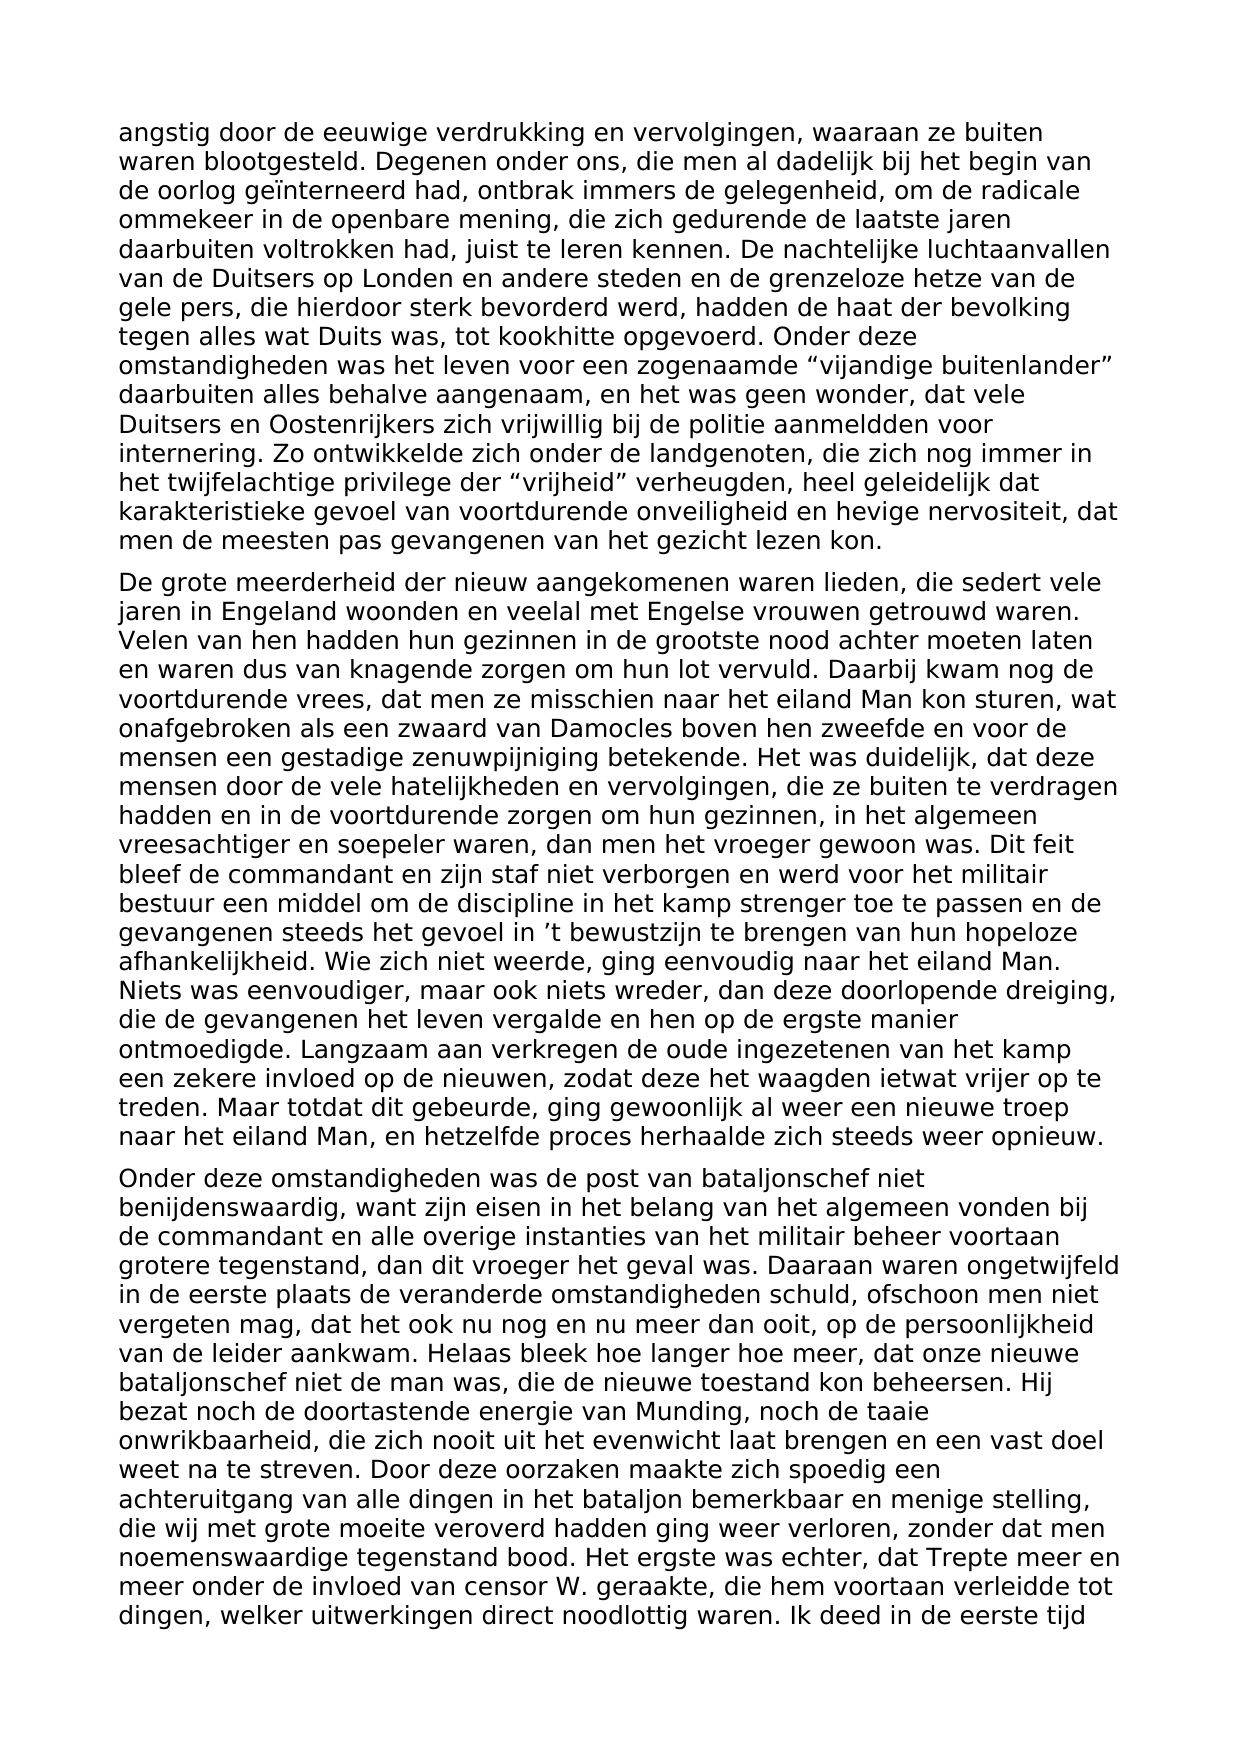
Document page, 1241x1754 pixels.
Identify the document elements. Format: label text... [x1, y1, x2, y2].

text angstig door de eeuwige verdrukking en vervolgingen, waaraan ze buiten waren blootgesteld. Degenen onder ons, die men al dadelijk bij het begin van de oorlog geïnterneerd had, ontbrak immers de gelegenheid, om de radicale ommekeer in de openbare mening, die zich gedurende de laatste jaren daarbuiten voltrokken had, juist te leren kennen. De nachtelijke luchtaanvallen van de Duitsers op Londen en andere steden en de grenzeloze hetze van de gele pers, die hierdoor sterk bevorderd werd, hadden de haat der bevolking tegen alles wat Duits was, tot kookhitte opgevoerd. Onder deze omstandigheden was het leven voor een zogenaamde “vijandige buitenlander” daarbuiten alles behalve aangenaam, en het was geen wonder, dat vele Duitsers en Oostenrijkers zich vrijwillig bij de politie aanmeldden voor internering. Zo ontwikkelde zich onder de landgenoten, die zich nog immer in het twijfelachtige privilege der “vrijheid” verheugden, heel geleidelijk dat karakteristieke gevoel van voortdurende onveiligheid en hevige nervositeit, dat men de meesten pas gevangenen van het gezicht lezen kon. [118, 118, 1122, 556]
text Onder deze omstandigheden was de post van bataljonschef niet benijdenswaardig, want zijn eisen in het belang van het algemeen vonden bij de commandant en alle overige instanties van het militair beheer voortaan grotere tegenstand, dan dit vroeger het geval was. Daaraan waren ongetwijfeld in de eerste plaats de veranderde omstandigheden schuld, ofschoon men niet vergeten mag, dat het ook nu nog en nu meer dan ooit, op de persoonlijkheid van de leider aankwam. Helaas bleek hoe langer hoe meer, dat onze nieuwe bataljonschef niet de man was, die de nieuwe toestand kon beheersen. Hij bezat noch de doortastende energie van Munding, noch de taaie onwrikbaarheid, die zich nooit uit het evenwicht laat brengen en een vast doel weet na te streven. Door deze oorzaken maakte zich spoedig een achteruitgang van alle dingen in het bataljon bemerkbaar en menige stelling, die wij met grote moeite veroverd hadden ging weer verloren, zonder dat men noemenswaardige tegenstand bood. Het ergste was echter, dat Trepte meer en meer onder de invloed van censor W. geraakte, die hem voortaan verleidde tot dingen, welker uitwerkingen direct noodlottig waren. Ik deed in de eerste tijd [118, 1164, 1122, 1631]
text De grote meerderheid der nieuw aangekomenen waren lieden, die sedert vele jaren in Engeland woonden en veelal met Engelse vrouwen getrouwd waren. Velen van hen hadden hun gezinnen in de grootste nood achter moeten laten en waren dus van knagende zorgen om hun lot vervuld. Daarbij kwam nog de voortdurende vrees, dat men ze misschien naar het eiland Man kon sturen, wat onafgebroken als een zwaard van Damocles boven hen zweefde en voor de mensen een gestadige zenuwpijniging betekende. Het was duidelijk, dat deze mensen door de vele hatelijkheden en vervolgingen, die ze buiten te verdragen hadden en in de voortdurende zorgen om hun gezinnen, in het algemeen vreesachtiger en soepeler waren, dan men het vroeger gewoon was. Dit feit bleef de commandant en zijn staf niet verborgen en werd voor het militair bestuur een middel om de discipline in het kamp strenger toe te passen en de gevangenen steeds het gevoel in ’t bewustzijn te brengen van hun hopeloze afhankelijkheid. Wie zich niet weerde, ging eenvoudig naar het eiland Man. Niets was eenvoudiger, maar ook niets wreder, dan deze doorlopende dreiging, die de gevangenen het leven vergalde en hen op de ergste manier ontmoedigde. Langzaam aan verkregen de oude ingezetenen van het kamp een zekere invloed op de nieuwen, zodat deze het waagden ietwat vrijer op te treden. Maar totdat dit gebeurde, ging gewoonlijk al weer een nieuwe troep naar het eiland Man, en hetzelfde proces herhaalde zich steeds weer opnieuw. [118, 568, 1122, 1151]
